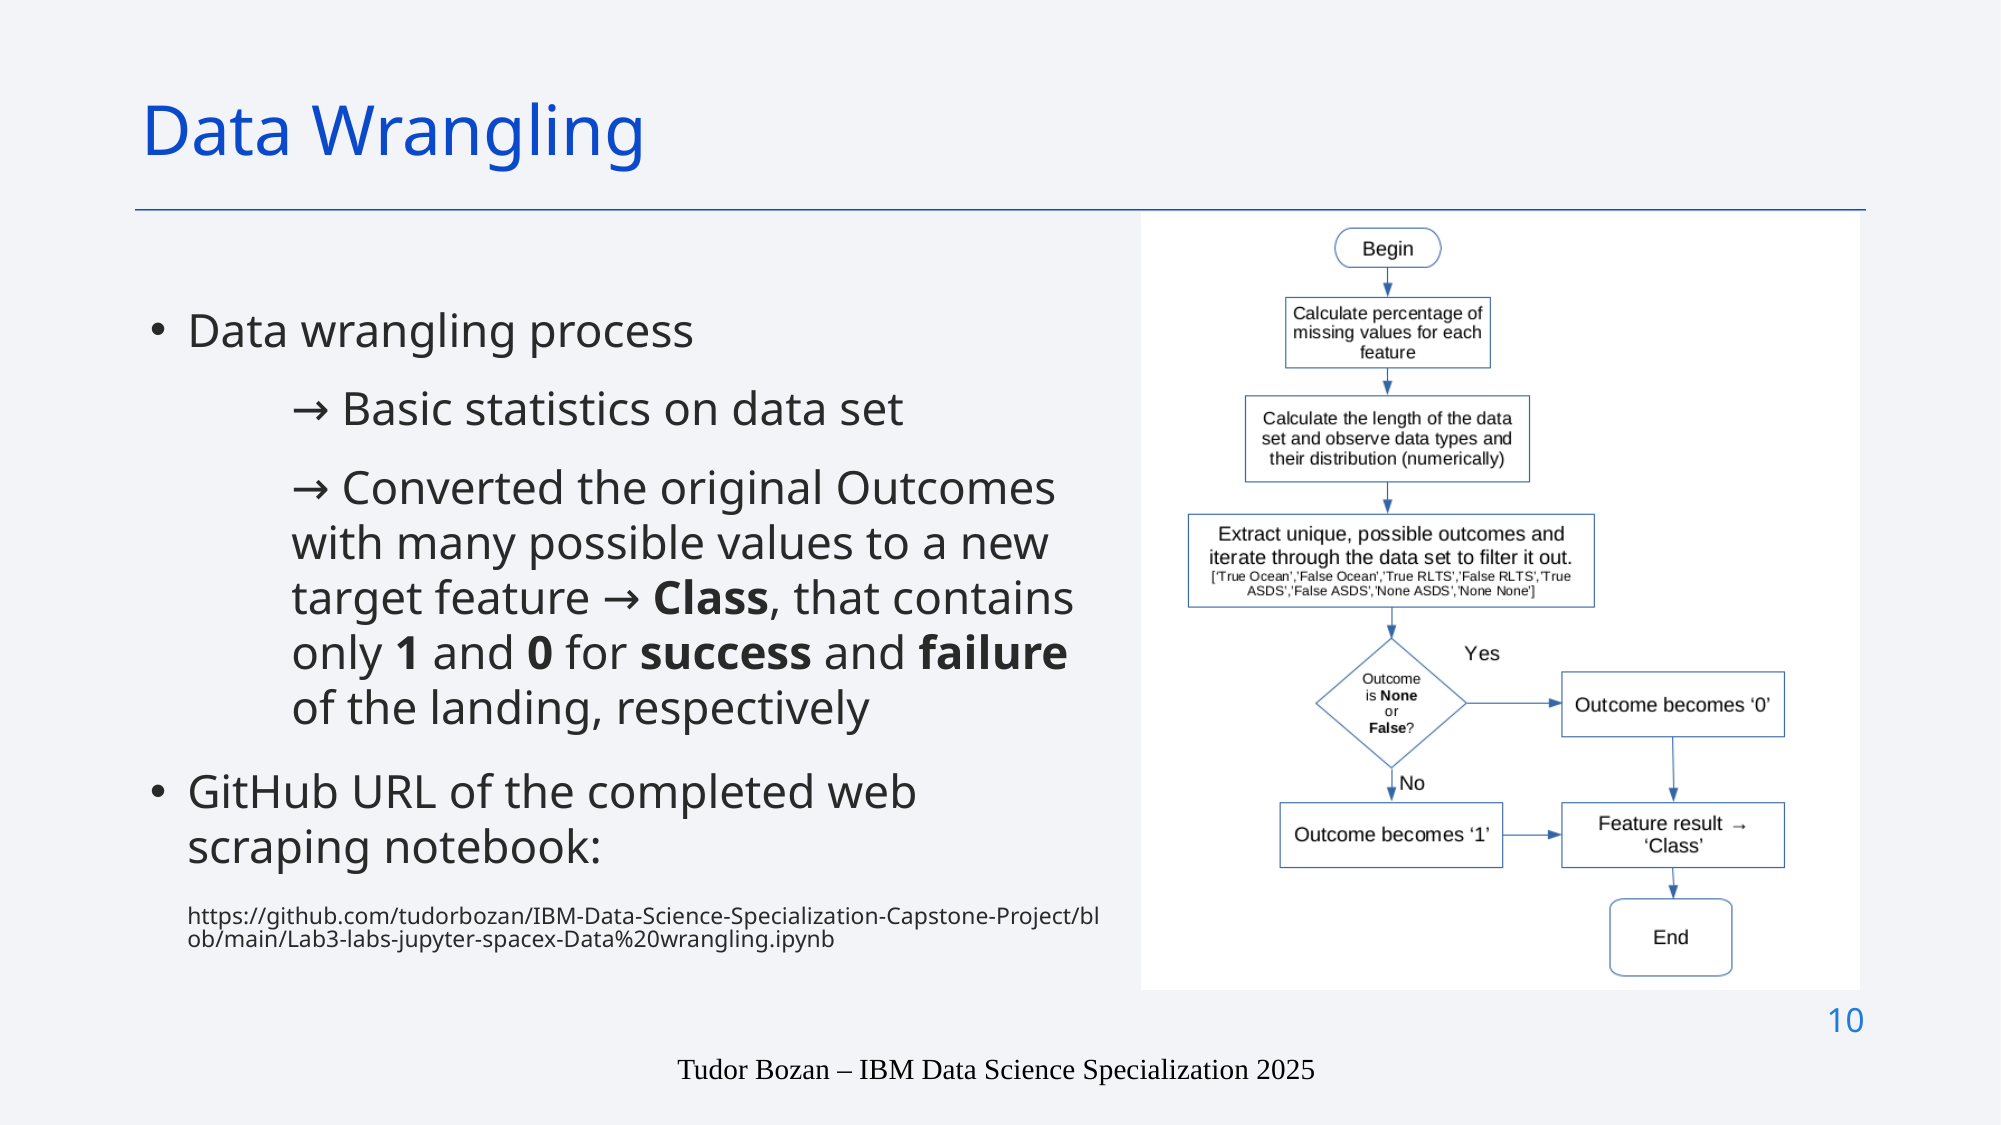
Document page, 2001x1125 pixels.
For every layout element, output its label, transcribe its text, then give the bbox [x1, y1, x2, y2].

text_box Data wrangling process → Basic statistics on data set → Converted the original Outcomes with many possible values to a new target feature → Class, that contains only 1 and 0 for success and failure of the landing, respectively GitHub URL of the completed web scraping notebook: https://github.com/tudorbozan/IBM-Data-Science-Specialization-Capstone-Project/blob/main/Lab3-labs-jupyter-spacex-Data%20wrangling.ipynb [135, 294, 1125, 920]
text_box [1429, 988, 1880, 1055]
text_box Data Wrangling [126, 88, 1852, 179]
picture [0, 0, 2001, 1125]
